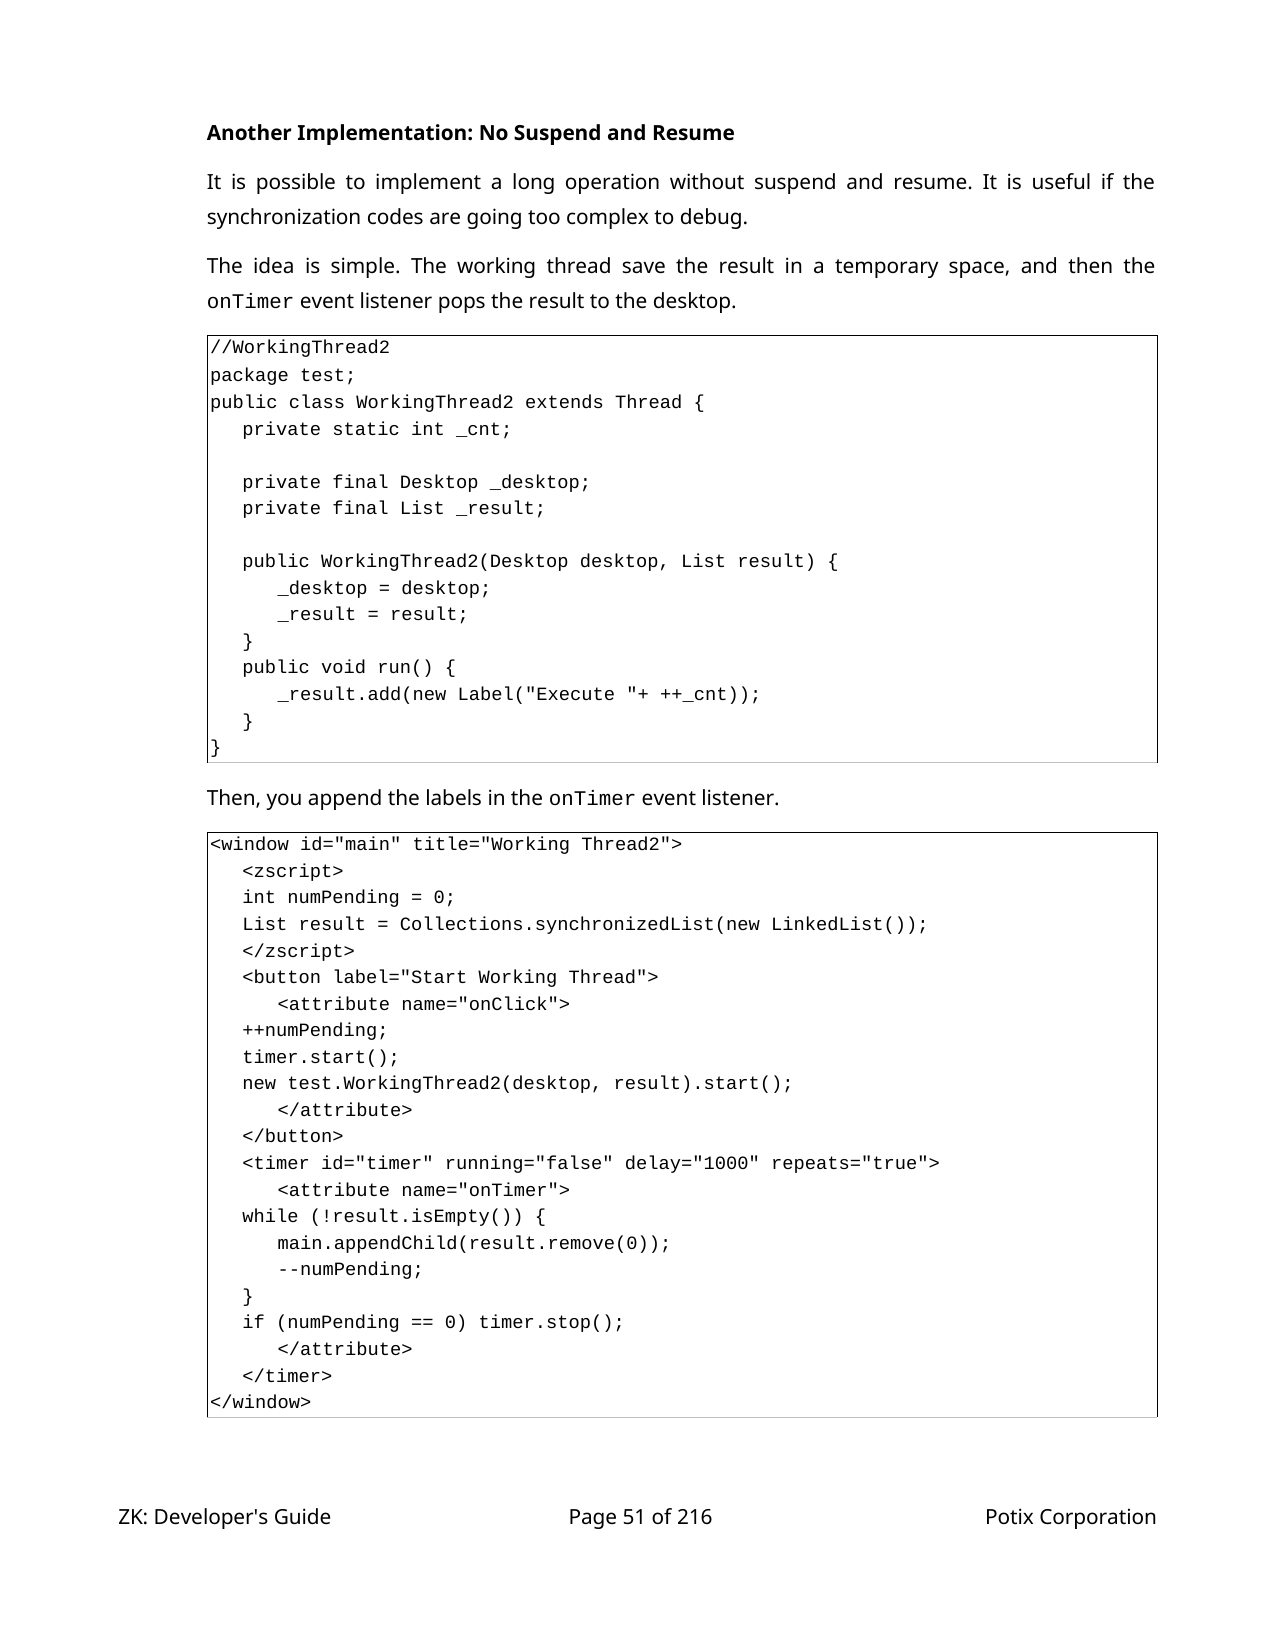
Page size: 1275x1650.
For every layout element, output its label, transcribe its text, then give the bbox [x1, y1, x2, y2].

text <window id="main" title="Working Thread2"> <zscript> int numPending = 0; List result = Collections.synchronizedList(new LinkedList()); </zscript> <button label="Start Working Thread"> <attribute name="onClick"> ++numPending; timer.start(); new test.WorkingThread2(desktop, result).start(); </attribute> </button> <timer id="timer" running="false" delay="1000" repeats="true"> <attribute name="onTimer"> while (!result.isEmpty()) { main.appendChild(result.remove(0)); --numPending; } if (numPending == 0) timer.stop(); </attribute> </timer> </window> [208, 833, 1157, 1417]
text It is possible to implement a long operation without suspend and resume. It is useful if the synchronization codes are going too complex to debug. [207, 167, 1157, 230]
text package test; [208, 363, 1157, 387]
text //WorkingThread2 [208, 336, 1157, 360]
text public class WorkingThread2 extends Thread { private static int _cnt; private final Desktop _desktop; private final List _result; public WorkingThread2(Desktop desktop, List result) { _desktop = desktop; _result = result; } public void run() { _result.add(new Label("Execute "+ ++_cnt)); } } [208, 390, 1157, 762]
subtitle Another Implementation: No Suspend and Resume [207, 118, 1157, 146]
text Then, you append the labels in the onTimer event listener. [207, 783, 1157, 812]
text The idea is simple. The working thread save the result in a temporary space, and then the onTimer event listener pops the result to the desktop. [207, 251, 1157, 315]
